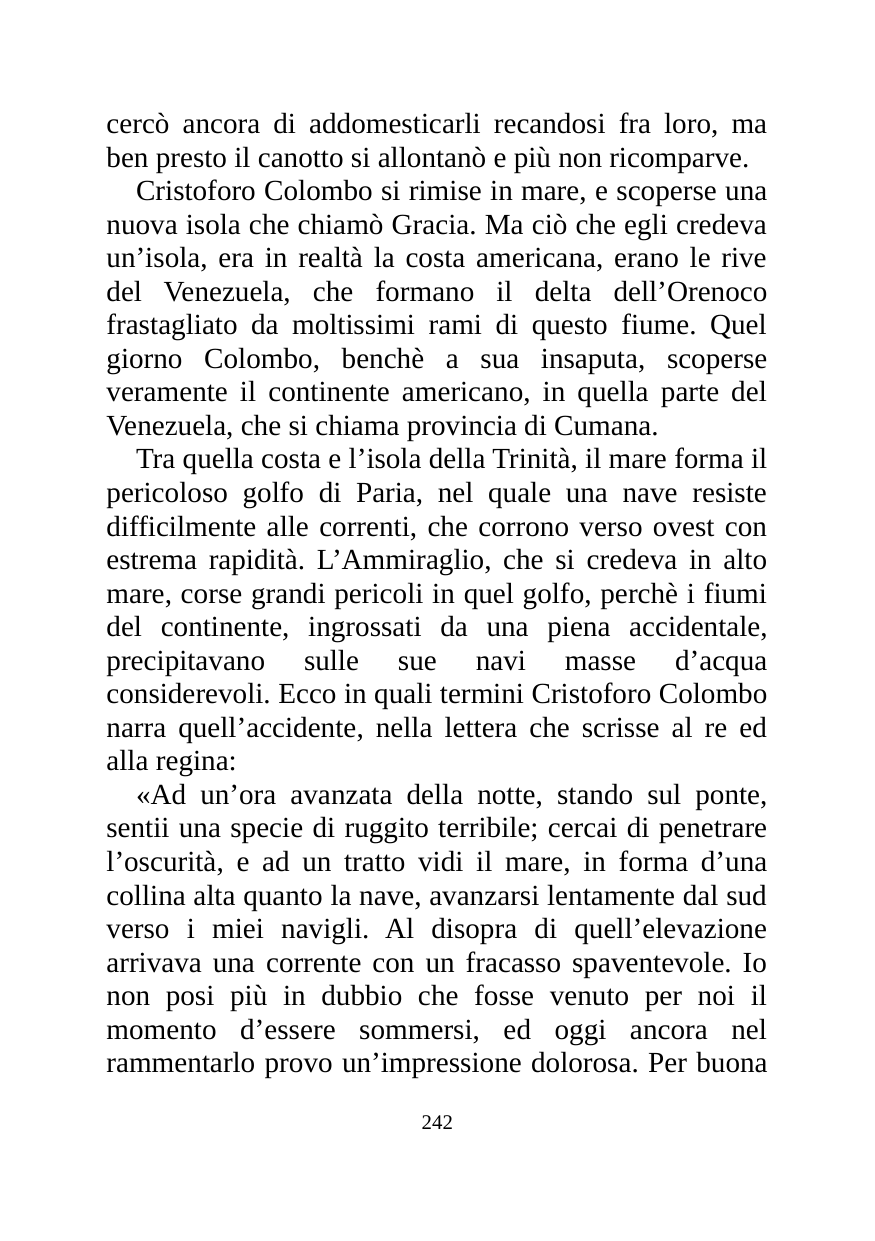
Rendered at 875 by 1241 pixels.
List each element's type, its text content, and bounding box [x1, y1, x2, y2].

text Cristoforo Colombo si rimise in mare, e scoperse una nuova isola che chiamò Gracia. Ma ciò che egli credeva un’isola, era in realtà la costa americana, erano le rive del Venezuela, che formano il delta dell’Orenoco frastagliato da moltissimi rami di questo fiume. Quel giorno Colombo, benchè a sua insaputa, scoperse veramente il continente americano, in quella parte del Venezuela, che si chiama provincia di Cumana. [106, 173, 768, 442]
text Tra quella costa e l’isola della Trinità, il mare forma il pericoloso golfo di Paria, nel quale una nave resiste difficilmente alle correnti, che corrono verso ovest con estrema rapidità. L’Ammiraglio, che si credeva in alto mare, corse grandi pericoli in quel golfo, perchè i fiumi del continente, ingrossati da una piena accidentale, precipitavano sulle sue navi masse d’acqua considerevoli. Ecco in quali termini Cristoforo Colombo narra quell’accidente, nella lettera che scrisse al re ed alla regina: [106, 442, 768, 777]
text cercò ancora di addomesticarli recandosi fra loro, ma ben presto il canotto si allontanò e più non ricomparve. [106, 106, 768, 173]
text «Ad un’ora avanzata della notte, stando sul ponte, sentii una specie di ruggito terribile; cercai di penetrare l’oscurità, e ad un tratto vidi il mare, in forma d’una collina alta quanto la nave, avanzarsi lentamente dal sud verso i miei navigli. Al disopra di quell’elevazione arrivava una corrente con un fracasso spaventevole. Io non posi più in dubbio che fosse venuto per noi il momento d’essere sommersi, ed oggi ancora nel rammentarlo provo un’impressione dolorosa. Per buona [106, 777, 768, 1079]
